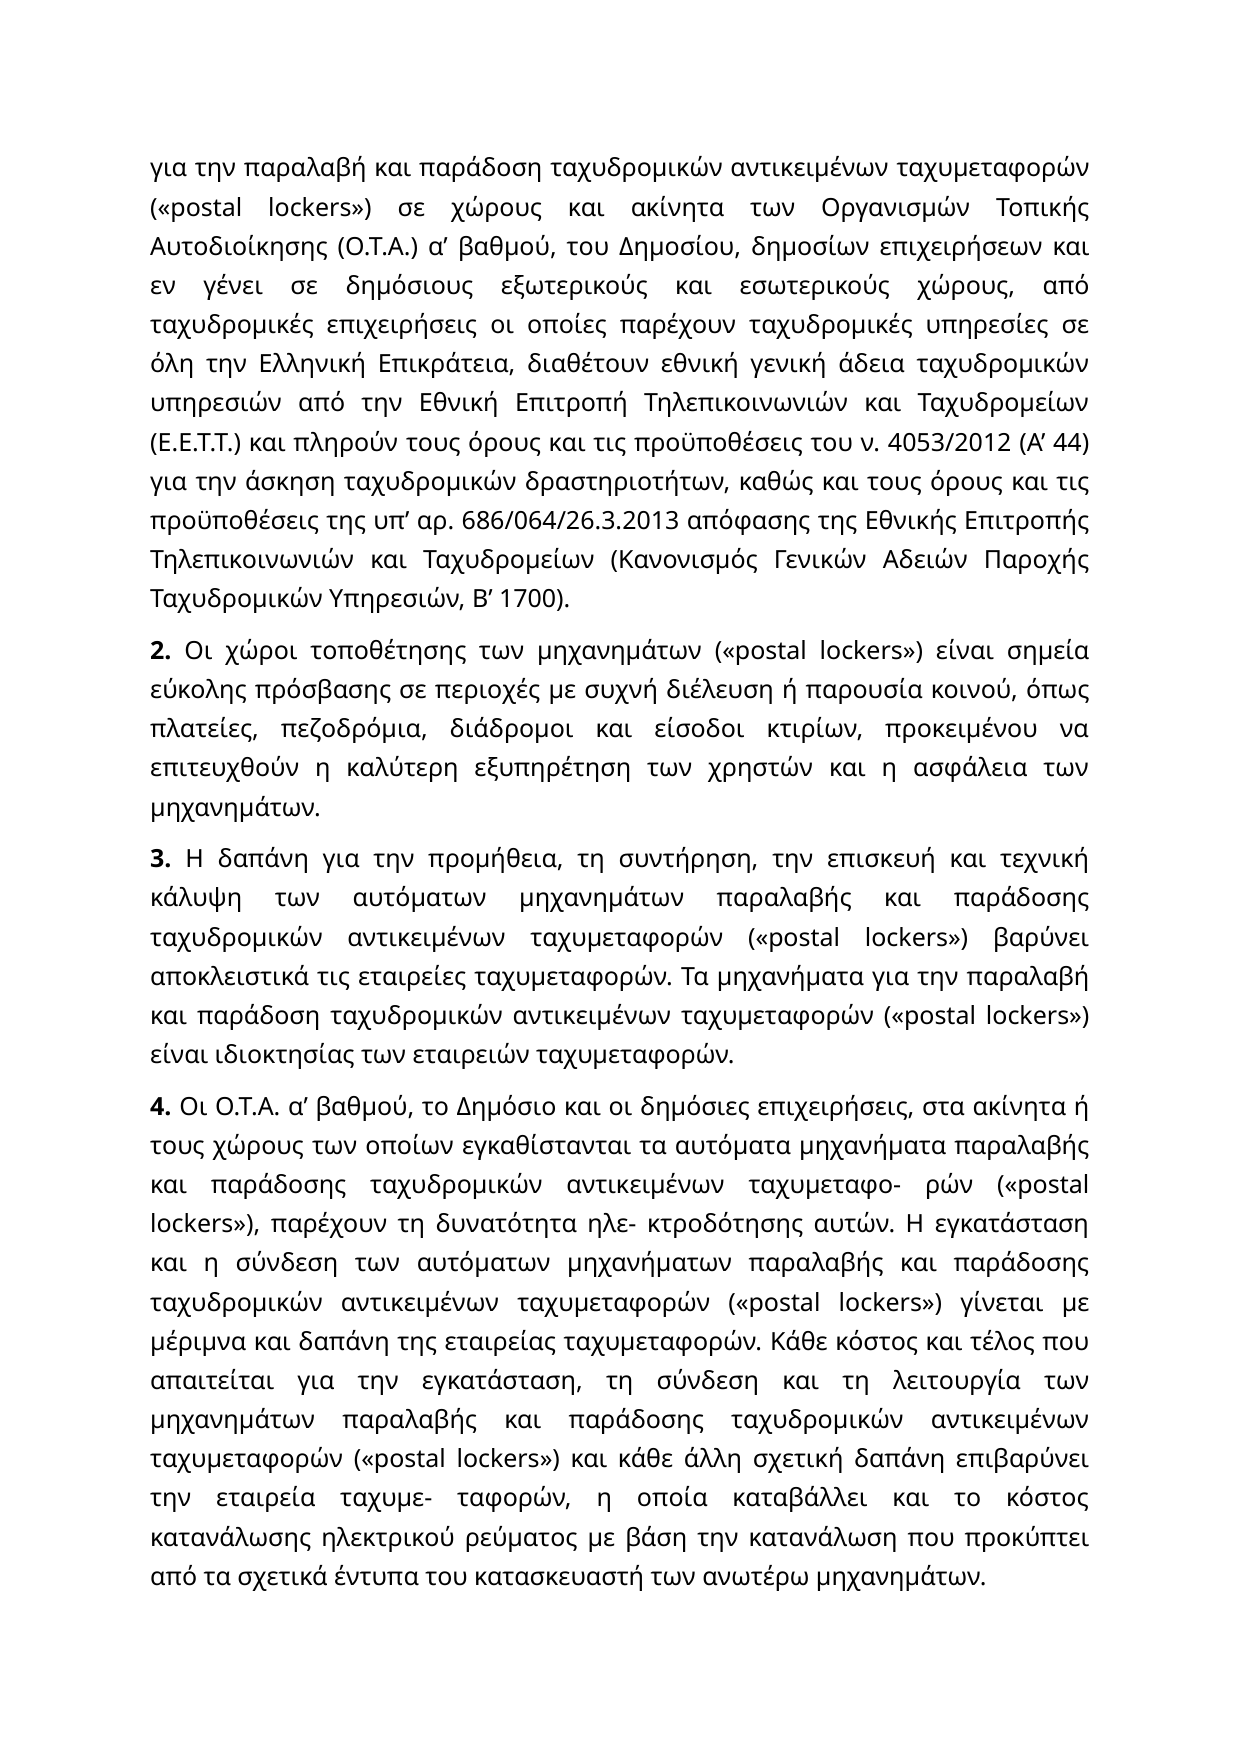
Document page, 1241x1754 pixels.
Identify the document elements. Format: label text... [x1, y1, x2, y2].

text για την παραλαβή και παράδοση ταχυδρομικών αντικειμένων ταχυμεταφορών («postal lockers») σε χώρους και ακίνητα των Οργανισμών Τοπικής Αυτοδιοίκησης (O.T.A.) α’ βαθμού, του Δημοσίου, δημοσίων επιχειρήσεων και εν γένει σε δημόσιους εξωτερικούς και εσωτερικούς χώρους, από ταχυδρομικές επιχειρήσεις οι οποίες παρέχουν ταχυδρομικές υπηρεσίες σε όλη την Ελληνική Επικράτεια, διαθέτουν εθνική γενική άδεια ταχυδρομικών υπηρεσιών από την Εθνική Επιτροπή Τηλεπικοινωνιών και Ταχυδρομείων (Ε.Ε.Τ.Τ.) και πληρούν τους όρους και τις προϋποθέσεις του ν. 4053/2012 (Α’ 44) για την άσκηση ταχυδρομικών δραστηριοτήτων, καθώς και τους όρους και τις προϋποθέσεις της υπ’ αρ. 686/064/26.3.2013 απόφασης της Εθνικής Επιτροπής Τηλεπικοινωνιών και Ταχυδρομείων (Κανονισμός Γενικών Αδειών Παροχής Ταχυδρομικών Υπηρεσιών, Β’ 1700). [150, 150, 1090, 615]
text 3. Η δαπάνη για την προμήθεια, τη συντήρηση, την επισκευή και τεχνική κάλυψη των αυτόματων μηχανημάτων παραλαβής και παράδοσης ταχυδρομικών αντικειμένων ταχυμεταφορών («postal lockers») βαρύνει αποκλειστικά τις εταιρείες ταχυμεταφορών. Τα μηχανήματα για την παραλαβή και παράδοση ταχυδρομικών αντικειμένων ταχυμεταφορών («postal lockers») είναι ιδιοκτησίας των εταιρειών ταχυμεταφορών. [150, 841, 1090, 1071]
text 2. Οι χώροι τοποθέτησης των μηχανημάτων («postal lockers») είναι σημεία εύκολης πρόσβασης σε περιοχές με συχνή διέλευση ή παρουσία κοινού, όπως πλατείες, πεζοδρόμια, διάδρομοι και είσοδοι κτιρίων, προκειμένου να επιτευχθούν η καλύτερη εξυπηρέτηση των χρηστών και η ασφάλεια των μηχανημάτων. [150, 632, 1090, 823]
text 4. Οι O.T.A. α’ βαθμού, το Δημόσιο και οι δημόσιες επιχειρήσεις, στα ακίνητα ή τους χώρους των οποίων εγκαθίστανται τα αυτόματα μηχανήματα παραλαβής και παράδοσης ταχυδρομικών αντικειμένων ταχυμεταφο- ρών («postal lockers»), παρέχουν τη δυνατότητα ηλε- κτροδότησης αυτών. Η εγκατάσταση και η σύνδεση των αυτόματων μηχανήματων παραλαβής και παράδοσης ταχυδρομικών αντικειμένων ταχυμεταφορών («postal lockers») γίνεται με μέριμνα και δαπάνη της εταιρείας ταχυμεταφορών. Κάθε κόστος και τέλος που απαιτείται για την εγκατάσταση, τη σύνδεση και τη λειτουργία των μηχανημάτων παραλαβής και παράδοσης ταχυδρομικών αντικειμένων ταχυμεταφορών («postal lockers») και κάθε άλλη σχετική δαπάνη επιβαρύνει την εταιρεία ταχυμε- ταφορών, η οποία καταβάλλει και το κόστος κατανάλωσης ηλεκτρικού ρεύματος με βάση την κατανάλωση που προκύπτει από τα σχετικά έντυπα του κατασκευαστή των ανωτέρω μηχανημάτων. [150, 1088, 1090, 1592]
